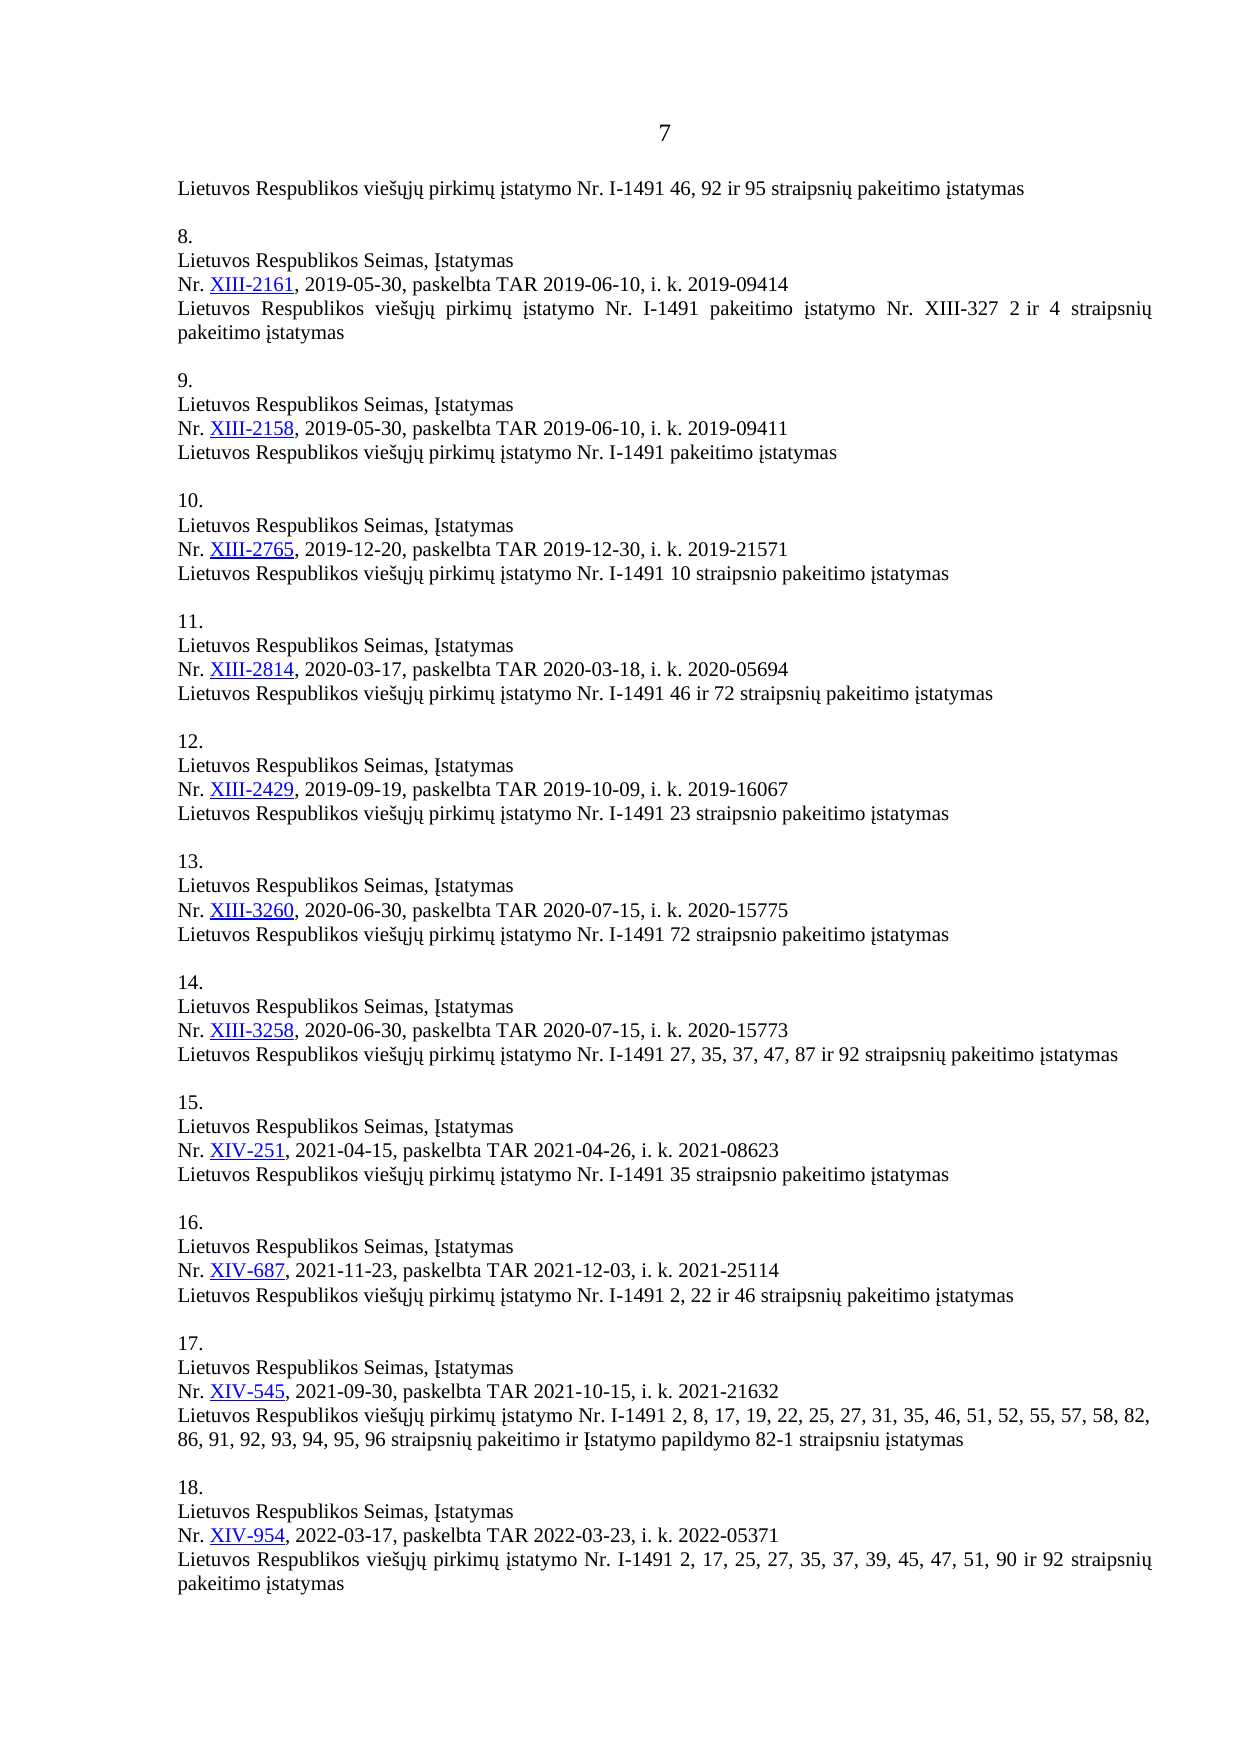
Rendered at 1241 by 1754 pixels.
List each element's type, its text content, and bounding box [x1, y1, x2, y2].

text 12. [177, 729, 1152, 753]
text Nr. XIII-2765, 2019-12-20, paskelbta TAR 2019-12-30, i. k. 2019-21571 [177, 537, 1152, 561]
text Lietuvos Respublikos viešųjų pirkimų įstatymo Nr. I-1491 2, 8, 17, 19, 22, 25, 27, 31, 35, 46, 51, 52, 55, 57, 58, 82, 86, 91, 92, 93, 94, 95, 96 straipsnių pakeitimo ir Įstatymo papildymo 82-1 straipsniu įstatymas [177, 1403, 1152, 1451]
text 15. [177, 1090, 1152, 1114]
text Lietuvos Respublikos Seimas, Įstatymas [177, 512, 1152, 537]
text 8. [177, 224, 1152, 248]
text Lietuvos Respublikos Seimas, Įstatymas [177, 633, 1152, 657]
text 11. [177, 609, 1152, 633]
text Lietuvos Respublikos viešųjų pirkimų įstatymo Nr. I-1491 pakeitimo įstatymo Nr. XIII-327 2 ir 4 straipsnių pakeitimo įstatymas [177, 296, 1152, 344]
text Nr. XIII-2158, 2019-05-30, paskelbta TAR 2019-06-10, i. k. 2019-09411 [177, 416, 1152, 440]
text Nr. XIV-687, 2021-11-23, paskelbta TAR 2021-12-03, i. k. 2021-25114 [177, 1258, 1152, 1282]
text 17. [177, 1331, 1152, 1355]
text Lietuvos Respublikos viešųjų pirkimų įstatymo Nr. I-1491 27, 35, 37, 47, 87 ir 92 straipsnių pakeitimo įstatymas [177, 1042, 1152, 1066]
text Nr. XIV-545, 2021-09-30, paskelbta TAR 2021-10-15, i. k. 2021-21632 [177, 1379, 1152, 1403]
text Lietuvos Respublikos Seimas, Įstatymas [177, 248, 1152, 272]
text Lietuvos Respublikos viešųjų pirkimų įstatymo Nr. I-1491 72 straipsnio pakeitimo įstatymas [177, 922, 1152, 946]
text Lietuvos Respublikos Seimas, Įstatymas [177, 994, 1152, 1018]
text 16. [177, 1210, 1152, 1234]
text Lietuvos Respublikos viešųjų pirkimų įstatymo Nr. I-1491 10 straipsnio pakeitimo įstatymas [177, 561, 1152, 585]
text 13. [177, 849, 1152, 873]
text 18. [177, 1475, 1152, 1499]
text Nr. XIII-2429, 2019-09-19, paskelbta TAR 2019-10-09, i. k. 2019-16067 [177, 777, 1152, 801]
text Lietuvos Respublikos viešųjų pirkimų įstatymo Nr. I-1491 46 ir 72 straipsnių pakeitimo įstatymas [177, 681, 1152, 705]
text 10. [177, 488, 1152, 512]
text Lietuvos Respublikos Seimas, Įstatymas [177, 392, 1152, 416]
text Lietuvos Respublikos Seimas, Įstatymas [177, 1499, 1152, 1523]
text Lietuvos Respublikos Seimas, Įstatymas [177, 1114, 1152, 1138]
text Lietuvos Respublikos viešųjų pirkimų įstatymo Nr. I-1491 35 straipsnio pakeitimo įstatymas [177, 1162, 1152, 1186]
text Lietuvos Respublikos viešųjų pirkimų įstatymo Nr. I-1491 pakeitimo įstatymas [177, 440, 1152, 464]
text Lietuvos Respublikos viešųjų pirkimų įstatymo Nr. I-1491 46, 92 ir 95 straipsnių pakeitimo įstatymas [177, 176, 1152, 200]
text Nr. XIII-2814, 2020-03-17, paskelbta TAR 2020-03-18, i. k. 2020-05694 [177, 657, 1152, 681]
text Lietuvos Respublikos viešųjų pirkimų įstatymo Nr. I-1491 2, 22 ir 46 straipsnių pakeitimo įstatymas [177, 1282, 1152, 1307]
text Nr. XIII-3260, 2020-06-30, paskelbta TAR 2020-07-15, i. k. 2020-15775 [177, 897, 1152, 922]
text Nr. XIII-3258, 2020-06-30, paskelbta TAR 2020-07-15, i. k. 2020-15773 [177, 1018, 1152, 1042]
text Lietuvos Respublikos Seimas, Įstatymas [177, 1234, 1152, 1258]
text Lietuvos Respublikos viešųjų pirkimų įstatymo Nr. I-1491 23 straipsnio pakeitimo įstatymas [177, 801, 1152, 825]
text Nr. XIV-954, 2022-03-17, paskelbta TAR 2022-03-23, i. k. 2022-05371 [177, 1523, 1152, 1547]
text Lietuvos Respublikos Seimas, Įstatymas [177, 753, 1152, 777]
text Lietuvos Respublikos Seimas, Įstatymas [177, 873, 1152, 897]
text Lietuvos Respublikos viešųjų pirkimų įstatymo Nr. I-1491 2, 17, 25, 27, 35, 37, 39, 45, 47, 51, 90 ir 92 straipsnių pakeitimo įstatymas [177, 1547, 1152, 1595]
text Nr. XIV-251, 2021-04-15, paskelbta TAR 2021-04-26, i. k. 2021-08623 [177, 1138, 1152, 1162]
text Nr. XIII-2161, 2019-05-30, paskelbta TAR 2019-06-10, i. k. 2019-09414 [177, 272, 1152, 296]
text 14. [177, 970, 1152, 994]
text Lietuvos Respublikos Seimas, Įstatymas [177, 1355, 1152, 1379]
text 9. [177, 368, 1152, 392]
